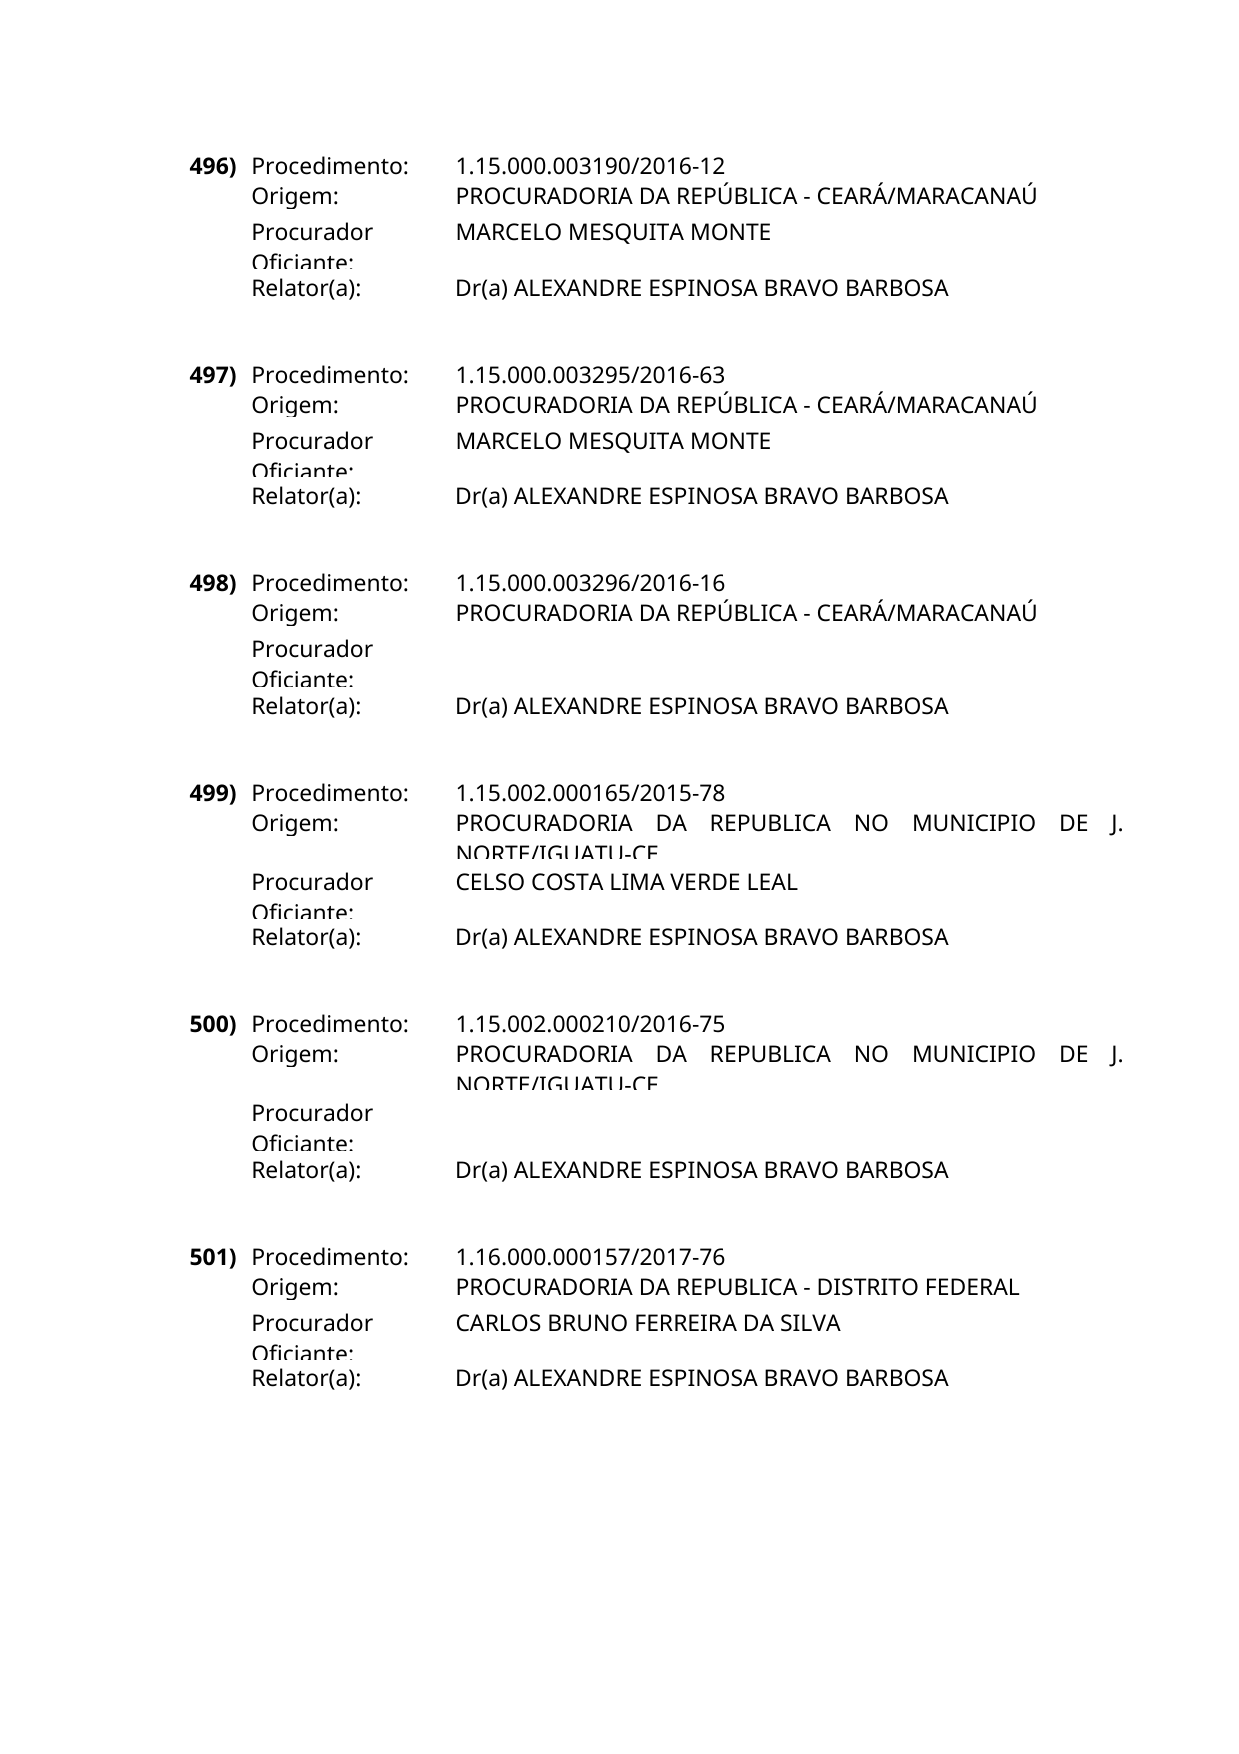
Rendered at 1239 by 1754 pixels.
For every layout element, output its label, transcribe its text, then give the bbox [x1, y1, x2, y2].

table_cell Procurador Oficiante: [251, 633, 455, 687]
table_cell [1125, 866, 1239, 917]
table_header Dr(a) ALEXANDRE ESPINOSA BRAVO BARBOSA [455, 921, 1122, 950]
table_cell Origem: [251, 1038, 455, 1067]
table_cell 496) [189, 150, 251, 178]
table_cell [189, 1362, 251, 1392]
table_cell [455, 1299, 1124, 1307]
table_cell [1125, 1089, 1239, 1097]
table_cell [251, 209, 455, 216]
table_header Relator(a): [251, 480, 455, 509]
table_cell Procurador Oficiante: [251, 866, 455, 918]
table_header Relator(a): [251, 921, 455, 950]
table_cell [0, 480, 189, 510]
table_header Dr(a) ALEXANDRE ESPINOSA BRAVO BARBOSA [455, 480, 1122, 509]
table_cell [1125, 389, 1239, 417]
table_cell [0, 150, 189, 178]
table_cell [251, 1184, 455, 1241]
table_cell [189, 510, 251, 567]
table_cell [189, 597, 251, 626]
table_cell PROCURADORIA DA REPUBLICA NO MUNICIPIO DE J. NORTE/IGUATU-CE [455, 807, 1124, 858]
table_cell [1125, 480, 1239, 510]
table_cell [1125, 858, 1239, 866]
table_cell [0, 921, 189, 951]
table_cell [0, 216, 189, 267]
table_cell [189, 180, 251, 208]
table_cell [0, 425, 189, 476]
table_cell Procedimento: [251, 359, 455, 387]
table_cell [0, 510, 189, 567]
table_cell [189, 921, 251, 951]
table_cell 1.15.002.000210/2016-75 [455, 1008, 1124, 1037]
table_cell [0, 1307, 189, 1358]
table_header [1125, 0, 1239, 150]
table_cell CELSO COSTA LIMA VERDE LEAL [455, 866, 1124, 917]
table_cell PROCURADORIA DA REPUBLICA - DISTRITO FEDERAL [455, 1271, 1124, 1299]
table_cell 497) [189, 359, 251, 387]
table_cell [189, 1307, 251, 1358]
table_cell [455, 1097, 1124, 1151]
table_cell [189, 1271, 251, 1299]
table_cell [189, 836, 251, 858]
table_cell [455, 626, 1124, 633]
table_cell [251, 858, 455, 866]
table_cell [189, 1089, 251, 1097]
table_header Relator(a): [251, 690, 455, 719]
table_cell [0, 567, 189, 596]
table_cell [0, 1008, 189, 1037]
table_cell [1125, 1307, 1239, 1358]
table_cell [0, 1097, 189, 1151]
table_cell [0, 836, 189, 858]
table_cell [0, 777, 189, 806]
table_cell [1125, 1067, 1239, 1089]
table_cell [189, 720, 251, 777]
table_cell [455, 302, 1124, 358]
table_cell [0, 209, 189, 216]
table_cell [0, 1038, 189, 1067]
table_cell Origem: [251, 389, 455, 417]
table_cell [1125, 951, 1239, 1008]
table_cell 501) [189, 1241, 251, 1269]
table_cell [0, 1299, 189, 1307]
table_cell [455, 951, 1124, 1008]
table_cell [1125, 359, 1239, 387]
table_cell 1.15.000.003295/2016-63 [455, 359, 1124, 387]
table_cell [251, 1067, 455, 1089]
table_cell [0, 858, 189, 866]
table_cell Procurador Oficiante: [251, 425, 455, 477]
table_cell PROCURADORIA DA REPÚBLICA - CEARÁ/MARACANAÚ [455, 597, 1124, 626]
table_cell [455, 209, 1124, 216]
table_cell [189, 690, 251, 720]
table_cell [1125, 272, 1239, 302]
table_cell [1125, 836, 1239, 858]
table_cell [189, 633, 251, 687]
table_cell 500) [189, 1008, 251, 1037]
table_cell [251, 1089, 455, 1097]
table_cell 1.16.000.000157/2017-76 [455, 1241, 1124, 1269]
table_header [455, 0, 1124, 150]
table_cell [1125, 777, 1239, 806]
table_cell [1125, 690, 1239, 720]
table_cell [189, 1038, 251, 1067]
table_cell [189, 807, 251, 836]
table_cell 1.15.000.003296/2016-16 [455, 567, 1124, 596]
table_cell [1125, 720, 1239, 777]
table_cell [0, 1271, 189, 1299]
table_cell [0, 1067, 189, 1089]
table_cell [189, 858, 251, 866]
table_cell [1125, 597, 1239, 626]
table_cell [1125, 180, 1239, 208]
table_cell [1125, 1097, 1239, 1151]
table_cell [189, 417, 251, 424]
table_cell [0, 633, 189, 687]
table_cell [0, 272, 189, 302]
table_cell [455, 1089, 1124, 1097]
table_cell [455, 858, 1124, 866]
table_cell 1.15.000.003190/2016-12 [455, 150, 1124, 178]
table_cell [251, 836, 455, 858]
table_cell Procedimento: [251, 1241, 455, 1269]
table_cell [189, 480, 251, 510]
table_cell Origem: [251, 1271, 455, 1299]
table_cell Origem: [251, 597, 455, 626]
table_cell [1125, 633, 1239, 687]
table_header [189, 0, 251, 150]
table_cell [0, 1362, 189, 1392]
table_cell [1125, 209, 1239, 216]
table_cell [455, 1184, 1124, 1241]
table_cell [1125, 1362, 1239, 1392]
table_header Relator(a): [251, 272, 455, 300]
table_cell PROCURADORIA DA REPÚBLICA - CEARÁ/MARACANAÚ [455, 180, 1124, 208]
table_cell [251, 510, 455, 567]
table_header Dr(a) ALEXANDRE ESPINOSA BRAVO BARBOSA [455, 1154, 1122, 1182]
table_cell [189, 389, 251, 417]
table_cell [1125, 1154, 1239, 1184]
table_cell [1125, 807, 1239, 836]
table_cell [1125, 417, 1239, 424]
table_cell [0, 866, 189, 917]
table_cell [251, 720, 455, 777]
table_header Relator(a): [251, 1154, 455, 1182]
table_cell [189, 1097, 251, 1151]
table_cell [0, 1089, 189, 1097]
table_cell MARCELO MESQUITA MONTE [455, 425, 1124, 476]
table_cell [1125, 567, 1239, 596]
table_cell [1125, 1241, 1239, 1269]
table_cell [455, 720, 1124, 777]
table_header Dr(a) ALEXANDRE ESPINOSA BRAVO BARBOSA [455, 1362, 1122, 1391]
table_cell [0, 359, 189, 387]
table_cell [0, 417, 189, 424]
table_cell [189, 1154, 251, 1184]
table_cell Origem: [251, 807, 455, 836]
table_cell [189, 425, 251, 476]
table_cell Procedimento: [251, 150, 455, 178]
table_cell [1125, 1271, 1239, 1299]
table_cell [0, 1154, 189, 1184]
table_cell [189, 1184, 251, 1241]
table_cell PROCURADORIA DA REPUBLICA NO MUNICIPIO DE J. NORTE/IGUATU-CE [455, 1038, 1124, 1089]
table_cell [0, 1241, 189, 1269]
table_cell Origem: [251, 180, 455, 208]
table_cell Procedimento: [251, 777, 455, 806]
table_cell [189, 272, 251, 302]
table_cell [0, 180, 189, 208]
table_cell [455, 510, 1124, 567]
table_cell [1125, 1038, 1239, 1067]
table_cell [189, 1299, 251, 1307]
table_cell [189, 302, 251, 358]
table_cell 499) [189, 777, 251, 806]
table_cell [1125, 510, 1239, 567]
table_header [251, 0, 455, 150]
table_cell [0, 597, 189, 626]
table_cell [189, 216, 251, 267]
table_cell [1125, 1299, 1239, 1307]
table_cell [0, 807, 189, 836]
table_cell [1125, 626, 1239, 633]
table_cell [0, 720, 189, 777]
table_header [0, 0, 189, 150]
table_cell [0, 690, 189, 720]
table_cell [1125, 216, 1239, 267]
table_cell [251, 417, 455, 424]
table_header Dr(a) ALEXANDRE ESPINOSA BRAVO BARBOSA [455, 690, 1122, 719]
table_cell [455, 633, 1124, 687]
table_cell [189, 626, 251, 633]
table_cell [455, 417, 1124, 424]
table_cell [251, 626, 455, 633]
table_cell PROCURADORIA DA REPÚBLICA - CEARÁ/MARACANAÚ [455, 389, 1124, 417]
table_cell [0, 302, 189, 358]
table_cell Procedimento: [251, 567, 455, 596]
table_cell [1125, 302, 1239, 358]
table_cell [1125, 1008, 1239, 1037]
table_cell [1125, 425, 1239, 476]
table_cell [1125, 1184, 1239, 1241]
table_cell [0, 389, 189, 417]
table_cell [0, 951, 189, 1008]
table_cell Procurador Oficiante: [251, 216, 455, 268]
table_cell [0, 626, 189, 633]
table_cell [189, 209, 251, 216]
table_cell [251, 302, 455, 358]
table_cell Procurador Oficiante: [251, 1097, 455, 1151]
table_header Relator(a): [251, 1362, 455, 1391]
table_cell [189, 1067, 251, 1089]
table_cell 498) [189, 567, 251, 596]
table_cell [189, 866, 251, 917]
table_header Dr(a) ALEXANDRE ESPINOSA BRAVO BARBOSA [455, 272, 1122, 300]
table_cell Procedimento: [251, 1008, 455, 1037]
table_cell [251, 951, 455, 1008]
table_cell Procurador Oficiante: [251, 1307, 455, 1359]
table_cell CARLOS BRUNO FERREIRA DA SILVA [455, 1307, 1124, 1358]
table_cell [189, 951, 251, 1008]
table_cell [251, 1299, 455, 1307]
table_cell [0, 1184, 189, 1241]
table_cell [1125, 921, 1239, 951]
table_cell [1125, 150, 1239, 178]
table_cell 1.15.002.000165/2015-78 [455, 777, 1124, 806]
table_cell MARCELO MESQUITA MONTE [455, 216, 1124, 267]
